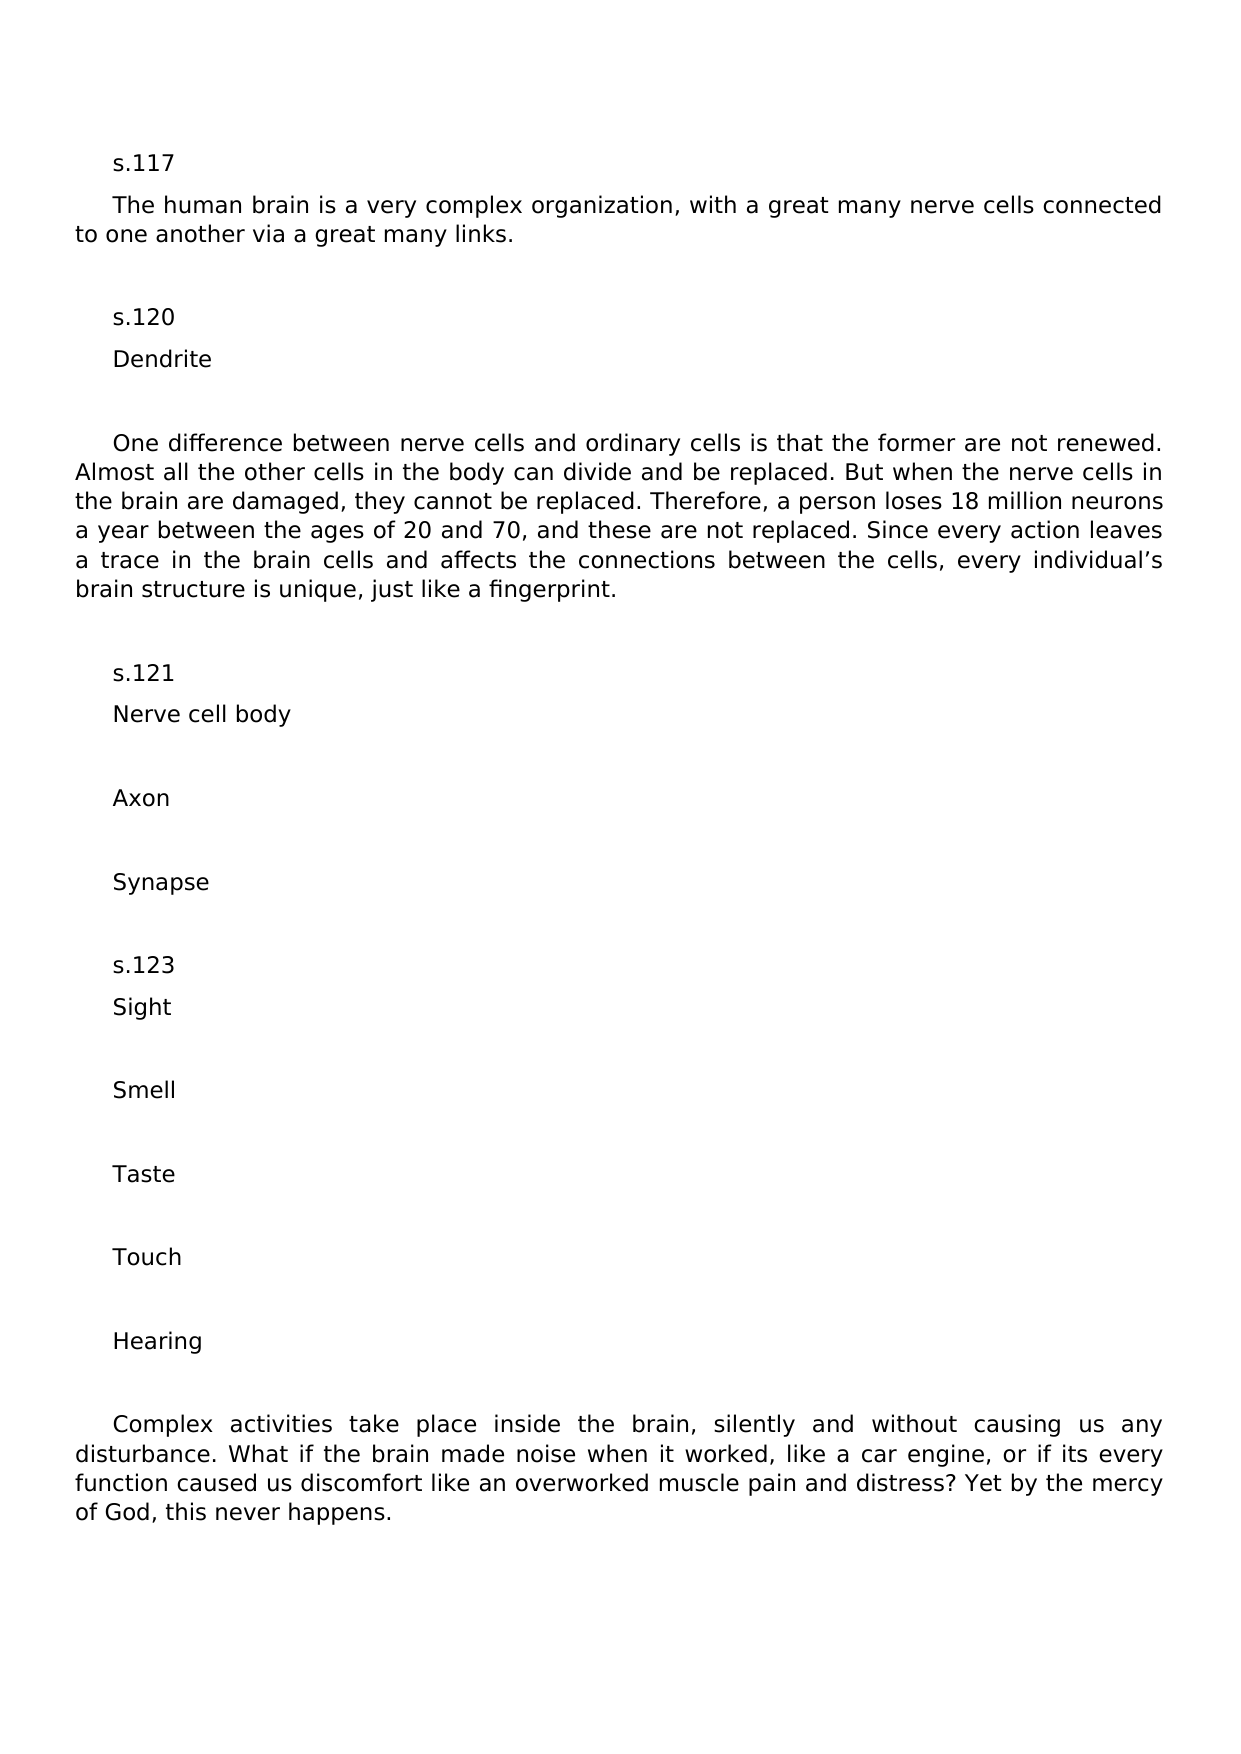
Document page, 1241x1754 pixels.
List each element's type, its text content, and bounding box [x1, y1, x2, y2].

text Synapse [75, 869, 1165, 895]
text Hearing [75, 1328, 1165, 1355]
text Nerve cell body [75, 702, 1165, 728]
text Axon [75, 785, 1165, 812]
text Smell [75, 1077, 1165, 1104]
text Dendrite [75, 346, 1165, 373]
text s.121 [75, 660, 1165, 686]
text One difference between nerve cells and ordinary cells is that the former are not renewed. Almost all the other cells in the body can divide and be replaced. But when the nerve cells in the brain are damaged, they cannot be replaced. Therefore, a person loses 18 million neurons a year between the ages of 20 and 70, and these are not replaced. Since every action leaves a trace in the brain cells and affects the connections between the cells, every individual’s brain structure is unique, just like a fingerprint. [75, 430, 1165, 603]
text Sight [75, 994, 1165, 1021]
text The human brain is a very complex organization, with a great many nerve cells connected to one another via a great many links. [75, 192, 1165, 248]
text s.120 [75, 304, 1165, 331]
text s.117 [75, 150, 1165, 177]
text Touch [75, 1244, 1165, 1271]
text s.123 [75, 952, 1165, 979]
text Taste [75, 1161, 1165, 1188]
text Complex activities take place inside the brain, silently and without causing us any disturbance. What if the brain made noise when it worked, like a car engine, or if its every function caused us discomfort like an overworked muscle pain and distress? Yet by the mercy of God, this never happens. [75, 1412, 1165, 1526]
